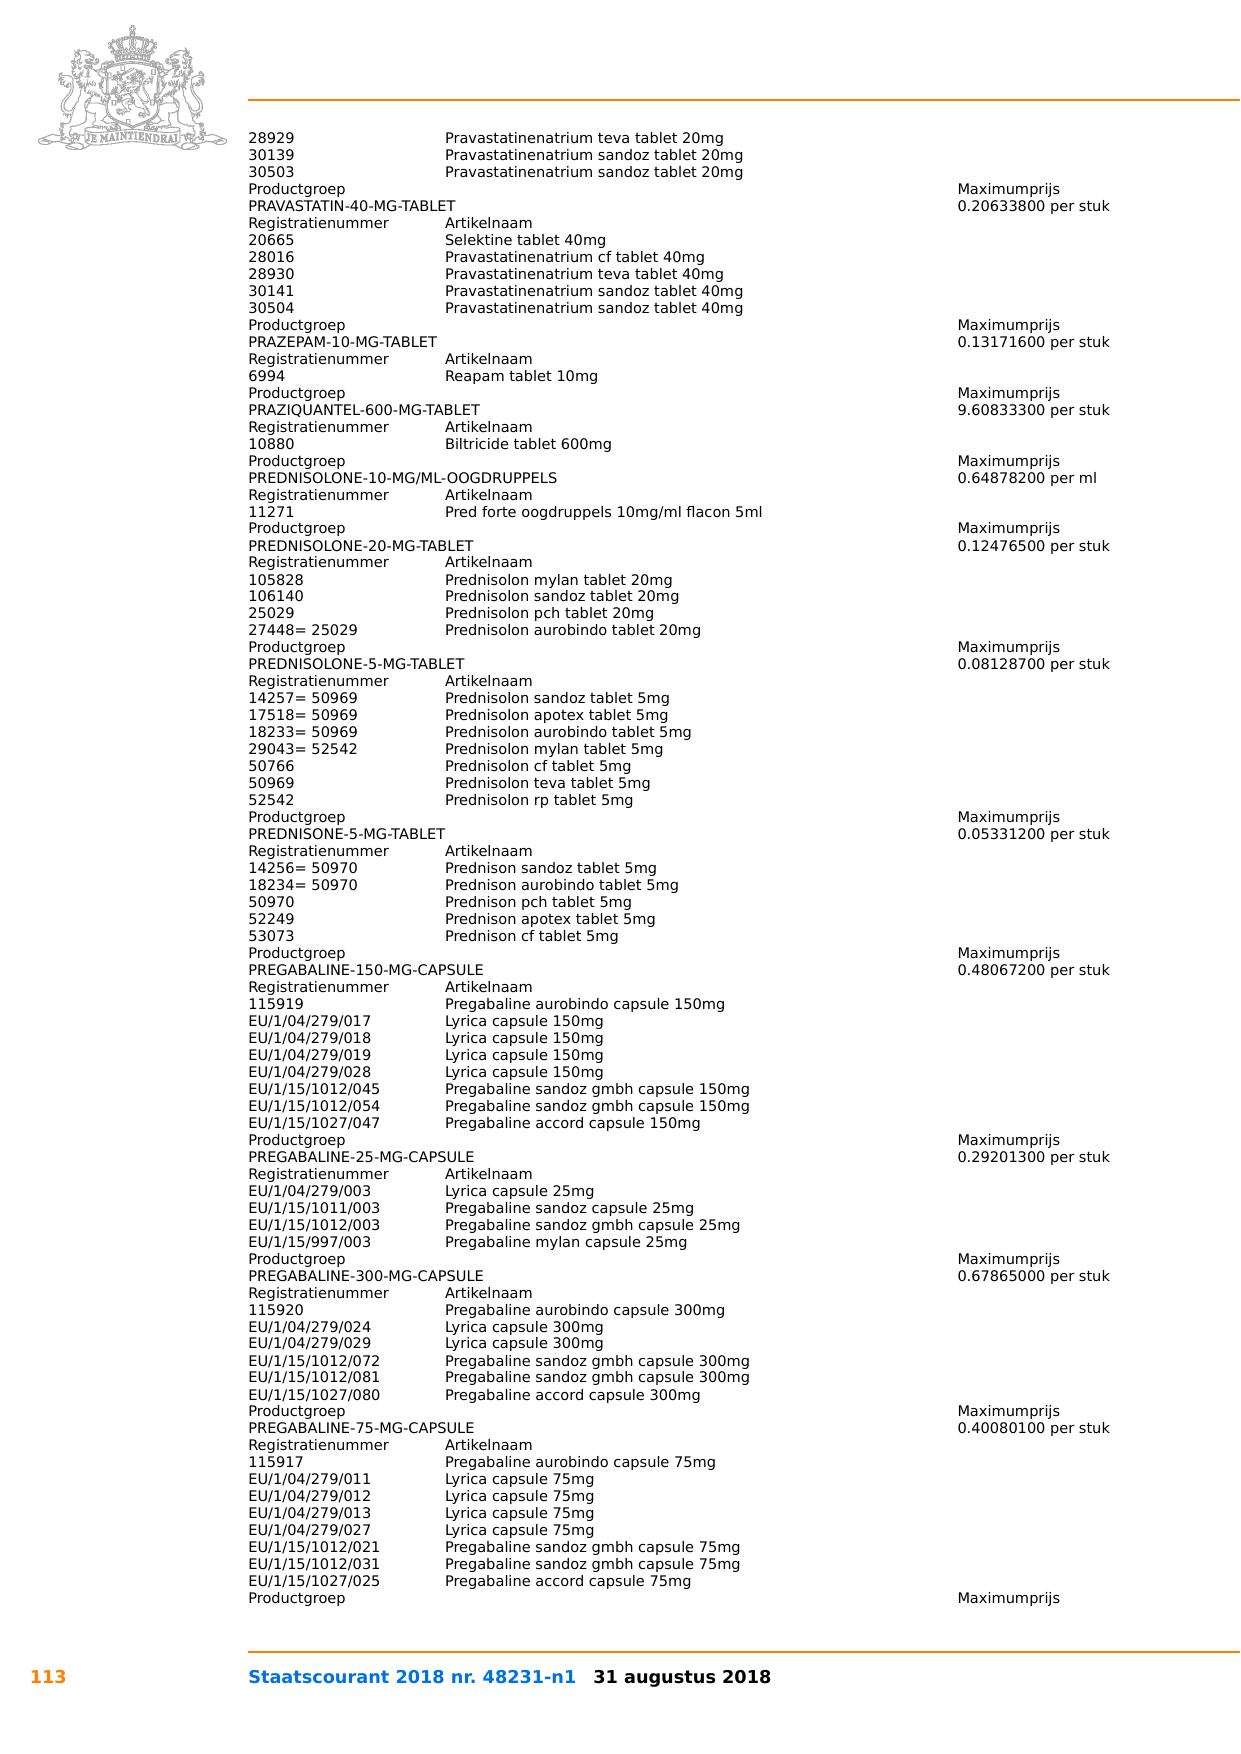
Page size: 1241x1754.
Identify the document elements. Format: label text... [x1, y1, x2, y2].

table_cell Lyrica capsule 150mg [439, 1013, 951, 1030]
table_cell 30503 [248, 164, 439, 181]
table_cell [439, 317, 951, 334]
table_cell [951, 1200, 1163, 1217]
table_cell [951, 419, 1163, 436]
table_cell [951, 588, 1163, 605]
table_cell Productgroep [248, 1251, 439, 1267]
table_cell PREDNISONE-5-MG-TABLET [248, 826, 951, 843]
table_cell Registratienummer [248, 1437, 439, 1454]
table_cell 0.40080100 per stuk [951, 1420, 1163, 1437]
table_cell [951, 1386, 1163, 1403]
table_cell [951, 1234, 1163, 1251]
table_cell [951, 1030, 1163, 1047]
table_cell Lyrica capsule 25mg [439, 1183, 951, 1199]
table_cell [951, 622, 1163, 639]
table_cell Pregabaline sandoz gmbh capsule 75mg [439, 1539, 951, 1556]
table_cell [951, 1471, 1163, 1488]
table_cell 0.64878200 per ml [951, 470, 1163, 486]
table_cell [951, 707, 1163, 724]
table_cell Artikelnaam [439, 843, 951, 860]
table_cell Prednisolon sandoz tablet 20mg [439, 588, 951, 605]
table_cell EU/1/04/279/028 [248, 1064, 439, 1081]
table_cell [951, 843, 1163, 860]
table_cell PREDNISOLONE-20-MG-TABLET [248, 538, 951, 554]
table_cell EU/1/15/1011/003 [248, 1200, 439, 1217]
table_cell Maximumprijs [951, 453, 1163, 469]
table_cell Registratienummer [248, 1166, 439, 1183]
table_cell [951, 1115, 1163, 1132]
table_cell Artikelnaam [439, 486, 951, 503]
table_cell 14256= 50970 [248, 860, 439, 877]
table_cell EU/1/04/279/013 [248, 1505, 439, 1522]
table_cell [951, 1369, 1163, 1386]
table_cell 52249 [248, 911, 439, 928]
table_cell Pregabaline sandoz gmbh capsule 150mg [439, 1081, 951, 1098]
table_cell [951, 860, 1163, 877]
table_cell Registratienummer [248, 979, 439, 996]
table_cell Productgroep [248, 317, 439, 334]
table_cell 52542 [248, 792, 439, 809]
table_cell 115920 [248, 1301, 439, 1318]
table_cell 27448= 25029 [248, 622, 439, 639]
table_cell PREGABALINE-75-MG-CAPSULE [248, 1420, 951, 1437]
table_cell [951, 283, 1163, 300]
table_cell [951, 1335, 1163, 1352]
table_cell [439, 1132, 951, 1149]
table_cell 0.12476500 per stuk [951, 538, 1163, 554]
table_cell [951, 300, 1163, 317]
table_cell [951, 911, 1163, 928]
table_cell Lyrica capsule 75mg [439, 1471, 951, 1488]
table_cell [951, 928, 1163, 945]
table_cell [439, 453, 951, 469]
table_cell Pregabaline sandoz gmbh capsule 300mg [439, 1353, 951, 1369]
table_cell Registratienummer [248, 554, 439, 571]
table_cell Prednisolon teva tablet 5mg [439, 775, 951, 792]
table_cell Pregabaline sandoz gmbh capsule 75mg [439, 1556, 951, 1573]
table_cell [951, 130, 1163, 147]
table_cell Maximumprijs [951, 1132, 1163, 1149]
table_cell PREDNISOLONE-10-MG/ML-OOGDRUPPELS [248, 470, 951, 486]
table_cell Maximumprijs [951, 1590, 1163, 1607]
table_cell Lyrica capsule 75mg [439, 1522, 951, 1539]
table_cell Reapam tablet 10mg [439, 368, 951, 384]
table_cell [951, 1556, 1163, 1573]
table_cell Pregabaline aurobindo capsule 150mg [439, 996, 951, 1013]
table_cell [439, 639, 951, 656]
table_cell Pregabaline sandoz gmbh capsule 25mg [439, 1217, 951, 1233]
table_cell Productgroep [248, 1590, 439, 1607]
table_cell [951, 1183, 1163, 1199]
table_cell 10880 [248, 436, 439, 452]
table_cell Pregabaline accord capsule 300mg [439, 1386, 951, 1403]
table_cell [951, 571, 1163, 588]
table_cell Maximumprijs [951, 809, 1163, 826]
table_cell PREGABALINE-150-MG-CAPSULE [248, 962, 951, 979]
table_cell Prednison apotex tablet 5mg [439, 911, 951, 928]
table_cell [951, 1454, 1163, 1471]
table_cell Maximumprijs [951, 317, 1163, 334]
table_cell Artikelnaam [439, 351, 951, 368]
table_cell [951, 504, 1163, 520]
table_cell [951, 554, 1163, 571]
table_cell [951, 1353, 1163, 1369]
table_cell EU/1/15/1012/031 [248, 1556, 439, 1573]
table_cell Lyrica capsule 75mg [439, 1488, 951, 1505]
table_cell [951, 368, 1163, 384]
table_cell 50969 [248, 775, 439, 792]
table_cell Lyrica capsule 300mg [439, 1319, 951, 1335]
table_cell 0.48067200 per stuk [951, 962, 1163, 979]
table_cell EU/1/04/279/011 [248, 1471, 439, 1488]
table_cell 17518= 50969 [248, 707, 439, 724]
table_cell [951, 792, 1163, 809]
table_cell 0.29201300 per stuk [951, 1149, 1163, 1166]
table_cell Prednisolon pch tablet 20mg [439, 605, 951, 622]
table_cell Prednisolon aurobindo tablet 20mg [439, 622, 951, 639]
table_cell EU/1/15/1012/045 [248, 1081, 439, 1098]
table_cell [951, 1437, 1163, 1454]
table_cell [439, 385, 951, 402]
table_cell Lyrica capsule 75mg [439, 1505, 951, 1522]
table_cell 50970 [248, 894, 439, 911]
table_cell Pregabaline sandoz gmbh capsule 150mg [439, 1098, 951, 1115]
table_cell 0.67865000 per stuk [951, 1268, 1163, 1284]
table_cell Maximumprijs [951, 1403, 1163, 1420]
table_cell Artikelnaam [439, 979, 951, 996]
table_cell EU/1/15/1027/080 [248, 1386, 439, 1403]
table_cell [951, 605, 1163, 622]
table_cell 50766 [248, 758, 439, 775]
table_cell [951, 741, 1163, 758]
table_cell PRAZIQUANTEL-600-MG-TABLET [248, 402, 951, 418]
table_cell [951, 690, 1163, 707]
table_cell PREGABALINE-300-MG-CAPSULE [248, 1268, 951, 1284]
table_cell [951, 436, 1163, 452]
picture [38, 25, 227, 150]
table_cell [951, 996, 1163, 1013]
table_cell Pravastatinenatrium sandoz tablet 20mg [439, 164, 951, 181]
table_cell Registratienummer [248, 351, 439, 368]
table_cell Registratienummer [248, 843, 439, 860]
table_cell [951, 1081, 1163, 1098]
table_cell Maximumprijs [951, 1251, 1163, 1267]
table_cell Productgroep [248, 520, 439, 537]
table_cell 28929 [248, 130, 439, 147]
table_cell 30504 [248, 300, 439, 317]
table_cell [951, 1217, 1163, 1233]
table_cell [951, 979, 1163, 996]
table_cell Pregabaline sandoz capsule 25mg [439, 1200, 951, 1217]
table_cell [951, 877, 1163, 894]
table_cell 14257= 50969 [248, 690, 439, 707]
table_cell [951, 1301, 1163, 1318]
table_cell Artikelnaam [439, 673, 951, 690]
table_cell Maximumprijs [951, 385, 1163, 402]
table_cell Maximumprijs [951, 181, 1163, 198]
table_cell Prednisolon mylan tablet 5mg [439, 741, 951, 758]
table_cell Prednison aurobindo tablet 5mg [439, 877, 951, 894]
table_cell Productgroep [248, 639, 439, 656]
table_cell 0.13171600 per stuk [951, 334, 1163, 351]
table_cell [951, 775, 1163, 792]
table_cell Productgroep [248, 1403, 439, 1420]
table_cell [439, 1590, 951, 1607]
table_cell Productgroep [248, 385, 439, 402]
table_cell [951, 724, 1163, 741]
table_cell EU/1/04/279/019 [248, 1047, 439, 1064]
table_cell Artikelnaam [439, 419, 951, 436]
table_cell 30141 [248, 283, 439, 300]
table_cell Pravastatinenatrium cf tablet 40mg [439, 249, 951, 266]
table_cell [439, 1251, 951, 1267]
table_cell Maximumprijs [951, 639, 1163, 656]
table_cell [951, 673, 1163, 690]
table_cell Artikelnaam [439, 1166, 951, 1183]
table_cell Pregabaline mylan capsule 25mg [439, 1234, 951, 1251]
table_cell [439, 181, 951, 198]
table_cell [951, 1319, 1163, 1335]
table_cell Lyrica capsule 150mg [439, 1047, 951, 1064]
table_cell 105828 [248, 571, 439, 588]
table_cell Productgroep [248, 453, 439, 469]
table_cell 0.20633800 per stuk [951, 198, 1163, 215]
table_cell 18234= 50970 [248, 877, 439, 894]
table_cell Biltricide tablet 600mg [439, 436, 951, 452]
table_cell [951, 1573, 1163, 1590]
table_cell 30139 [248, 147, 439, 164]
table_cell Productgroep [248, 181, 439, 198]
table_cell [439, 1403, 951, 1420]
table_cell EU/1/15/1027/047 [248, 1115, 439, 1132]
table_cell EU/1/15/1012/054 [248, 1098, 439, 1115]
table_cell Artikelnaam [439, 1285, 951, 1301]
table_cell Pravastatinenatrium teva tablet 20mg [439, 130, 951, 147]
table_cell [439, 809, 951, 826]
table_cell 28930 [248, 266, 439, 283]
table_cell Prednisolon cf tablet 5mg [439, 758, 951, 775]
table_cell [951, 1098, 1163, 1115]
table_cell Pregabaline aurobindo capsule 75mg [439, 1454, 951, 1471]
table_cell Prednison pch tablet 5mg [439, 894, 951, 911]
table_cell EU/1/15/1027/025 [248, 1573, 439, 1590]
table_cell Pravastatinenatrium sandoz tablet 40mg [439, 283, 951, 300]
table_cell [951, 894, 1163, 911]
table_cell PREDNISOLONE-5-MG-TABLET [248, 656, 951, 673]
table_cell Lyrica capsule 150mg [439, 1030, 951, 1047]
table_cell 115917 [248, 1454, 439, 1471]
table_cell Selektine tablet 40mg [439, 232, 951, 249]
table_cell Lyrica capsule 150mg [439, 1064, 951, 1081]
table_cell Productgroep [248, 1132, 439, 1149]
table_cell 11271 [248, 504, 439, 520]
table_cell [951, 1539, 1163, 1556]
table_cell Productgroep [248, 809, 439, 826]
table_cell Maximumprijs [951, 945, 1163, 962]
table_cell EU/1/04/279/017 [248, 1013, 439, 1030]
table_cell Productgroep [248, 945, 439, 962]
table_cell EU/1/04/279/029 [248, 1335, 439, 1352]
table_cell EU/1/04/279/018 [248, 1030, 439, 1047]
table_cell Registratienummer [248, 215, 439, 232]
table_cell Prednison sandoz tablet 5mg [439, 860, 951, 877]
table_cell EU/1/04/279/003 [248, 1183, 439, 1199]
table_cell Pravastatinenatrium teva tablet 40mg [439, 266, 951, 283]
table_cell Artikelnaam [439, 554, 951, 571]
table_cell [951, 232, 1163, 249]
table_cell [951, 758, 1163, 775]
table_cell 115919 [248, 996, 439, 1013]
table_cell Prednison cf tablet 5mg [439, 928, 951, 945]
table_cell Prednisolon rp tablet 5mg [439, 792, 951, 809]
table_cell Registratienummer [248, 419, 439, 436]
table_cell [951, 1488, 1163, 1505]
table_cell EU/1/15/1012/021 [248, 1539, 439, 1556]
table_cell EU/1/15/1012/003 [248, 1217, 439, 1233]
table_cell EU/1/15/1012/081 [248, 1369, 439, 1386]
table_cell 25029 [248, 605, 439, 622]
table_cell [951, 164, 1163, 181]
table_cell 18233= 50969 [248, 724, 439, 741]
table_cell [951, 486, 1163, 503]
table_cell Prednisolon aurobindo tablet 5mg [439, 724, 951, 741]
table_cell Prednisolon sandoz tablet 5mg [439, 690, 951, 707]
table_cell Prednisolon apotex tablet 5mg [439, 707, 951, 724]
table_cell [951, 1166, 1163, 1183]
table_cell [951, 215, 1163, 232]
table_cell Prednisolon mylan tablet 20mg [439, 571, 951, 588]
table_cell [951, 1013, 1163, 1030]
table_cell PRAZEPAM-10-MG-TABLET [248, 334, 951, 351]
table_cell [951, 1047, 1163, 1064]
table_cell [951, 1505, 1163, 1522]
table_cell 29043= 52542 [248, 741, 439, 758]
table_cell Pravastatinenatrium sandoz tablet 40mg [439, 300, 951, 317]
table_cell [951, 1285, 1163, 1301]
table_cell [951, 249, 1163, 266]
table_cell Pregabaline accord capsule 75mg [439, 1573, 951, 1590]
table_cell 106140 [248, 588, 439, 605]
table_cell Lyrica capsule 300mg [439, 1335, 951, 1352]
table_cell EU/1/04/279/024 [248, 1319, 439, 1335]
table_cell EU/1/04/279/012 [248, 1488, 439, 1505]
table_cell Pregabaline aurobindo capsule 300mg [439, 1301, 951, 1318]
table_cell Registratienummer [248, 486, 439, 503]
table_cell 6994 [248, 368, 439, 384]
table_cell 0.05331200 per stuk [951, 826, 1163, 843]
table_cell [951, 147, 1163, 164]
table_cell Registratienummer [248, 673, 439, 690]
table_cell Registratienummer [248, 1285, 439, 1301]
table_cell Pred forte oogdruppels 10mg/ml flacon 5ml [439, 504, 951, 520]
table_cell 0.08128700 per stuk [951, 656, 1163, 673]
table_cell 53073 [248, 928, 439, 945]
table_cell EU/1/15/1012/072 [248, 1353, 439, 1369]
table_cell 28016 [248, 249, 439, 266]
table_cell EU/1/04/279/027 [248, 1522, 439, 1539]
table_cell 9.60833300 per stuk [951, 402, 1163, 418]
table_cell Pregabaline accord capsule 150mg [439, 1115, 951, 1132]
table_cell [439, 945, 951, 962]
table_cell PRAVASTATIN-40-MG-TABLET [248, 198, 951, 215]
table_cell 20665 [248, 232, 439, 249]
table_cell [951, 1064, 1163, 1081]
table_cell Pravastatinenatrium sandoz tablet 20mg [439, 147, 951, 164]
table_cell [951, 1522, 1163, 1539]
table_cell Artikelnaam [439, 215, 951, 232]
table_cell EU/1/15/997/003 [248, 1234, 439, 1251]
table_cell Artikelnaam [439, 1437, 951, 1454]
table_cell Pregabaline sandoz gmbh capsule 300mg [439, 1369, 951, 1386]
table_cell [951, 351, 1163, 368]
table_cell [439, 520, 951, 537]
table_cell Maximumprijs [951, 520, 1163, 537]
table_cell PREGABALINE-25-MG-CAPSULE [248, 1149, 951, 1166]
table_cell [951, 266, 1163, 283]
